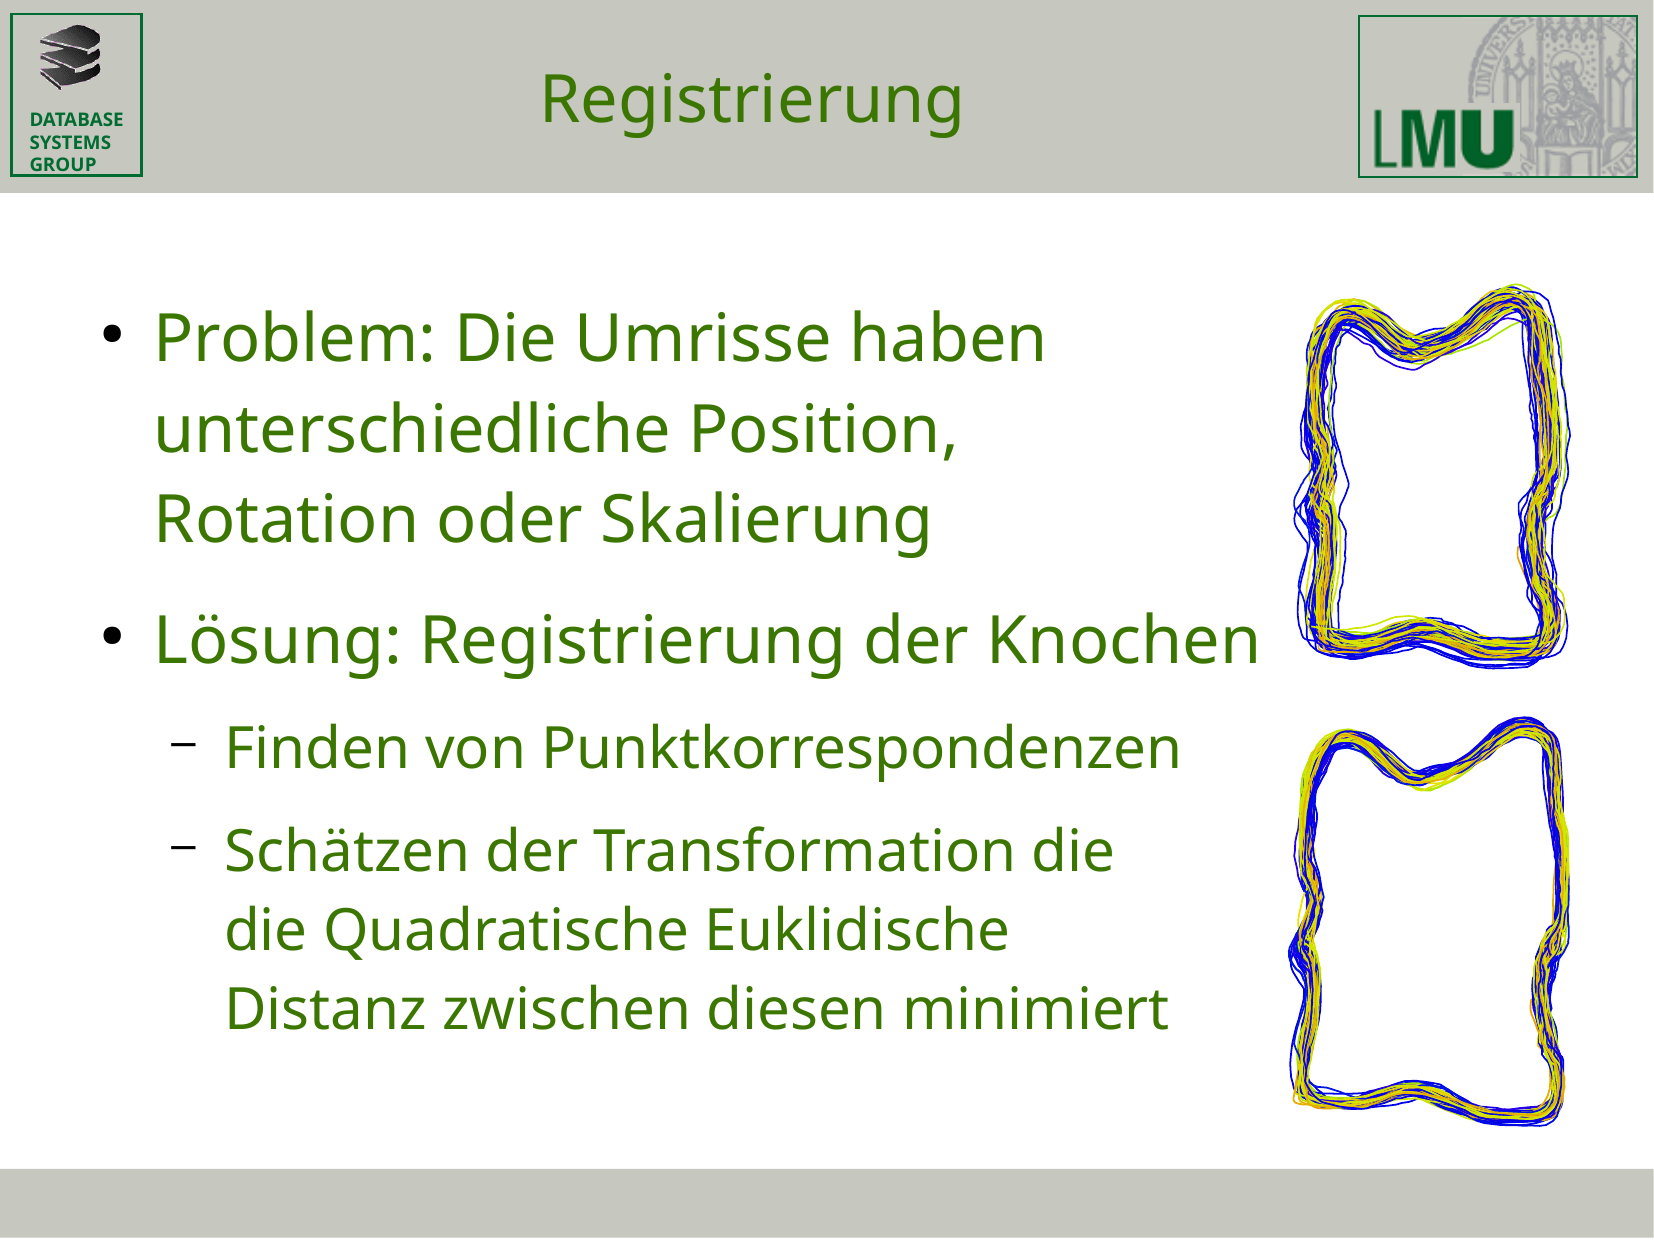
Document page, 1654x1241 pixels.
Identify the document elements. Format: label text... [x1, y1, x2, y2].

picture [1287, 715, 1571, 1128]
picture [1369, 17, 1636, 176]
title Registrierung [183, 17, 1323, 177]
list Problem: Die Umrisse haben unterschiedliche Position, Rotation oder Skalierung Lösung: Registrierung der Knochen Finden von Punktkorrespondenzen Schätzen der Transformation die die Quadratische Euklidische Distanz zwischen diesen minimiert [82, 290, 1571, 1087]
picture [36, 21, 104, 94]
picture [1293, 283, 1571, 670]
